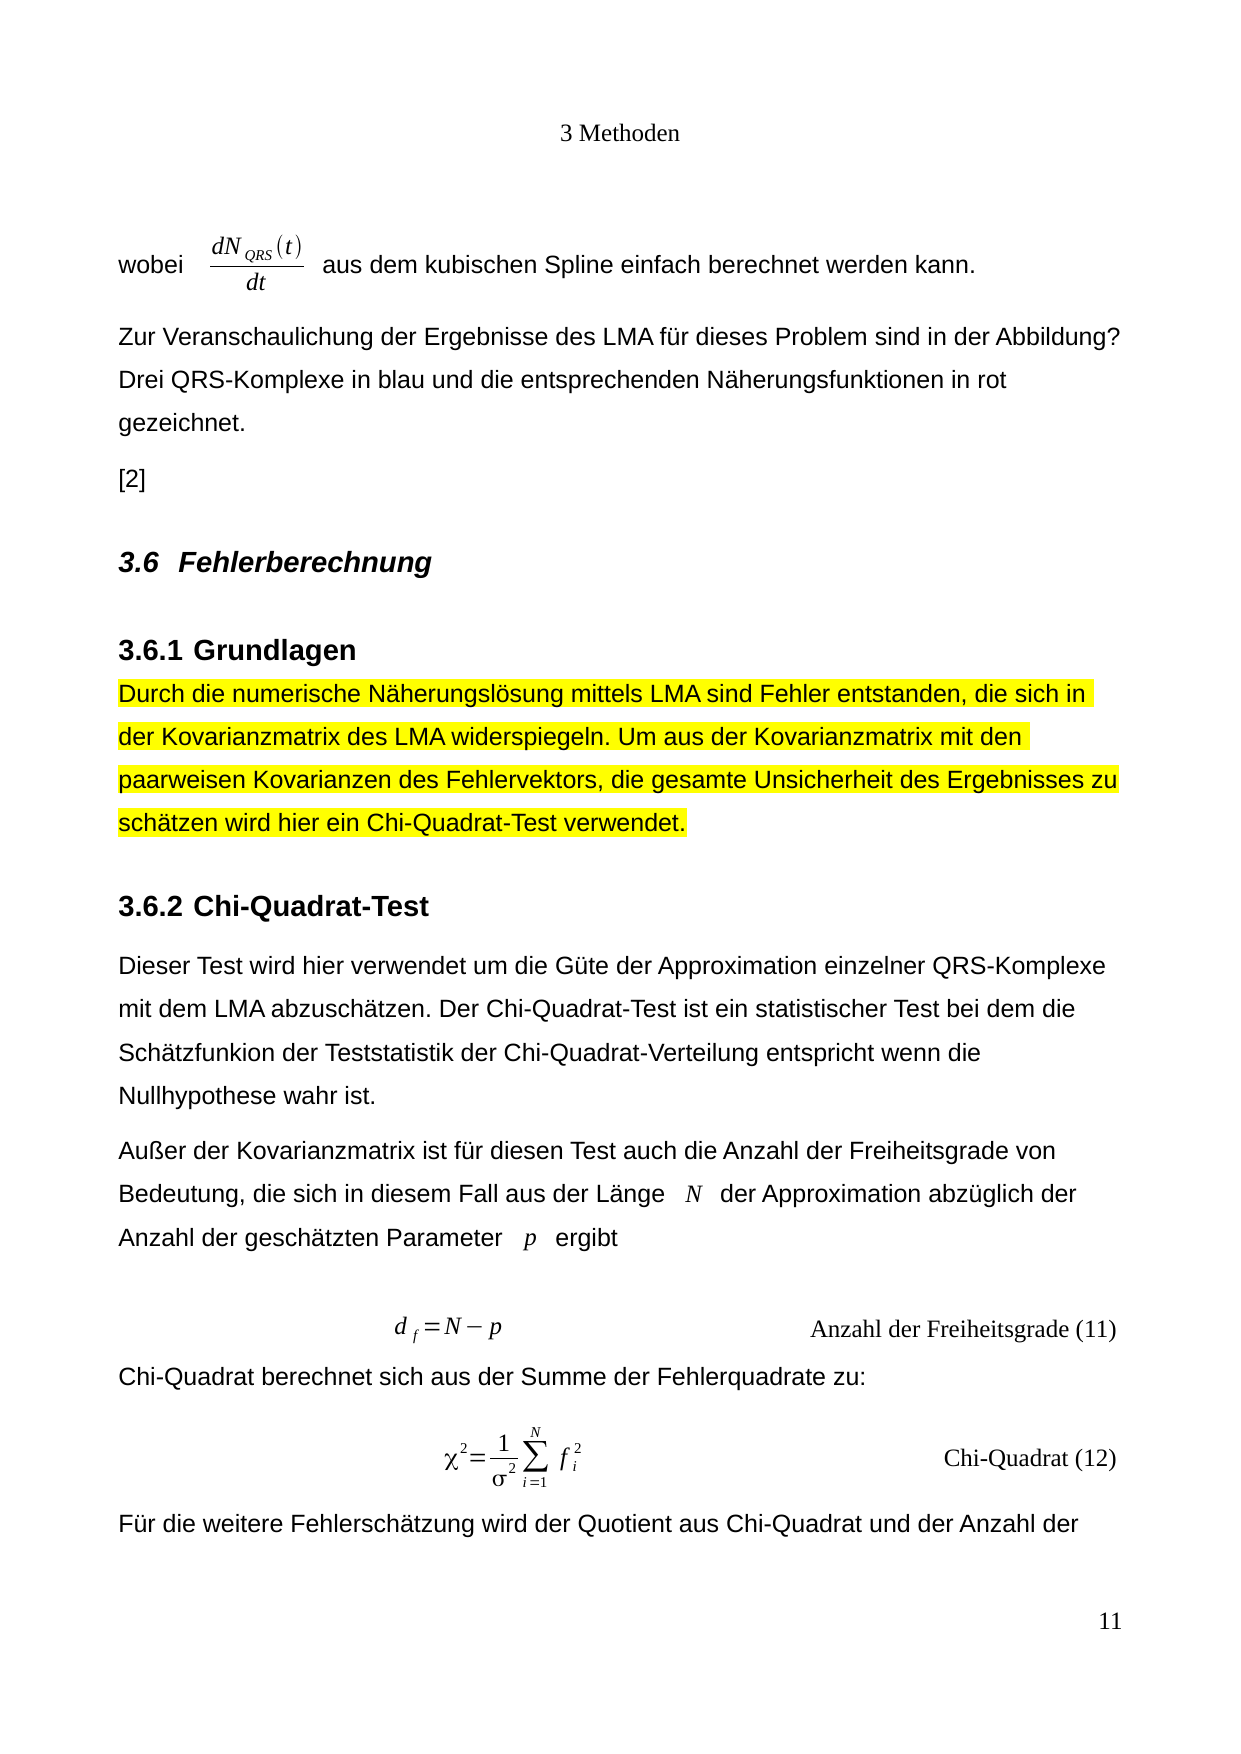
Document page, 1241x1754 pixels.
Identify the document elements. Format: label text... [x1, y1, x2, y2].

table_header [118, 1418, 913, 1509]
text Zur Veranschaulichung der Ergebnisse des LMA für dieses Problem sind in der Abbildung? Drei QRS-Komplexe in blau und die entsprechenden Näherungsfunktionen in rot gezeichnet. [118, 322, 1122, 437]
subtitle Fehlerberechnung [118, 545, 1122, 578]
subtitle Grundlagen [118, 632, 1122, 666]
text Dieser Test wird hier verwendet um die Güte der Approximation einzelner QRS-Komplexe mit dem LMA abzuschätzen. Der Chi-Quadrat-Test ist ein statistischer Test bei dem die Schätzfunkion der Teststatistik der Chi-Quadrat-Verteilung entspricht wenn die Nullhypothese wahr ist. [118, 951, 1122, 1109]
table_header Anzahl der Freiheitsgrade (11) [784, 1307, 1122, 1362]
subtitle Chi-Quadrat-Test [118, 888, 1122, 922]
table_header Chi-Quadrat (12) [913, 1418, 1122, 1509]
text wobei aus dem kubischen Spline einfach berechnet werden kann. [118, 233, 1122, 295]
text Chi-Quadrat berechnet sich aus der Summe der Fehlerquadrate zu: [118, 1362, 1122, 1391]
text Außer der Kovarianzmatrix ist für diesen Test auch die Anzahl der Freiheitsgrade von Bedeutung, die sich in diesem Fall aus der Längeder Approximation abzüglich der Anzahl der geschätzten Parameterergibt [118, 1136, 1122, 1251]
text Durch die numerische Näherungslösung mittels LMA sind Fehler entstanden, die sich in der Kovarianzmatrix des LMA widerspiegeln. Um aus der Kovarianzmatrix mit den paarweisen Kovarianzen des Fehlervektors, die gesamte Unsicherheit des Ergebnisses zu schätzen wird hier ein Chi-Quadrat-Test verwendet. [118, 678, 1122, 837]
table_header [118, 1307, 784, 1362]
text [2] [118, 464, 1122, 493]
text Für die weitere Fehlerschätzung wird der Quotient aus Chi-Quadrat und der Anzahl der [118, 1509, 1122, 1538]
